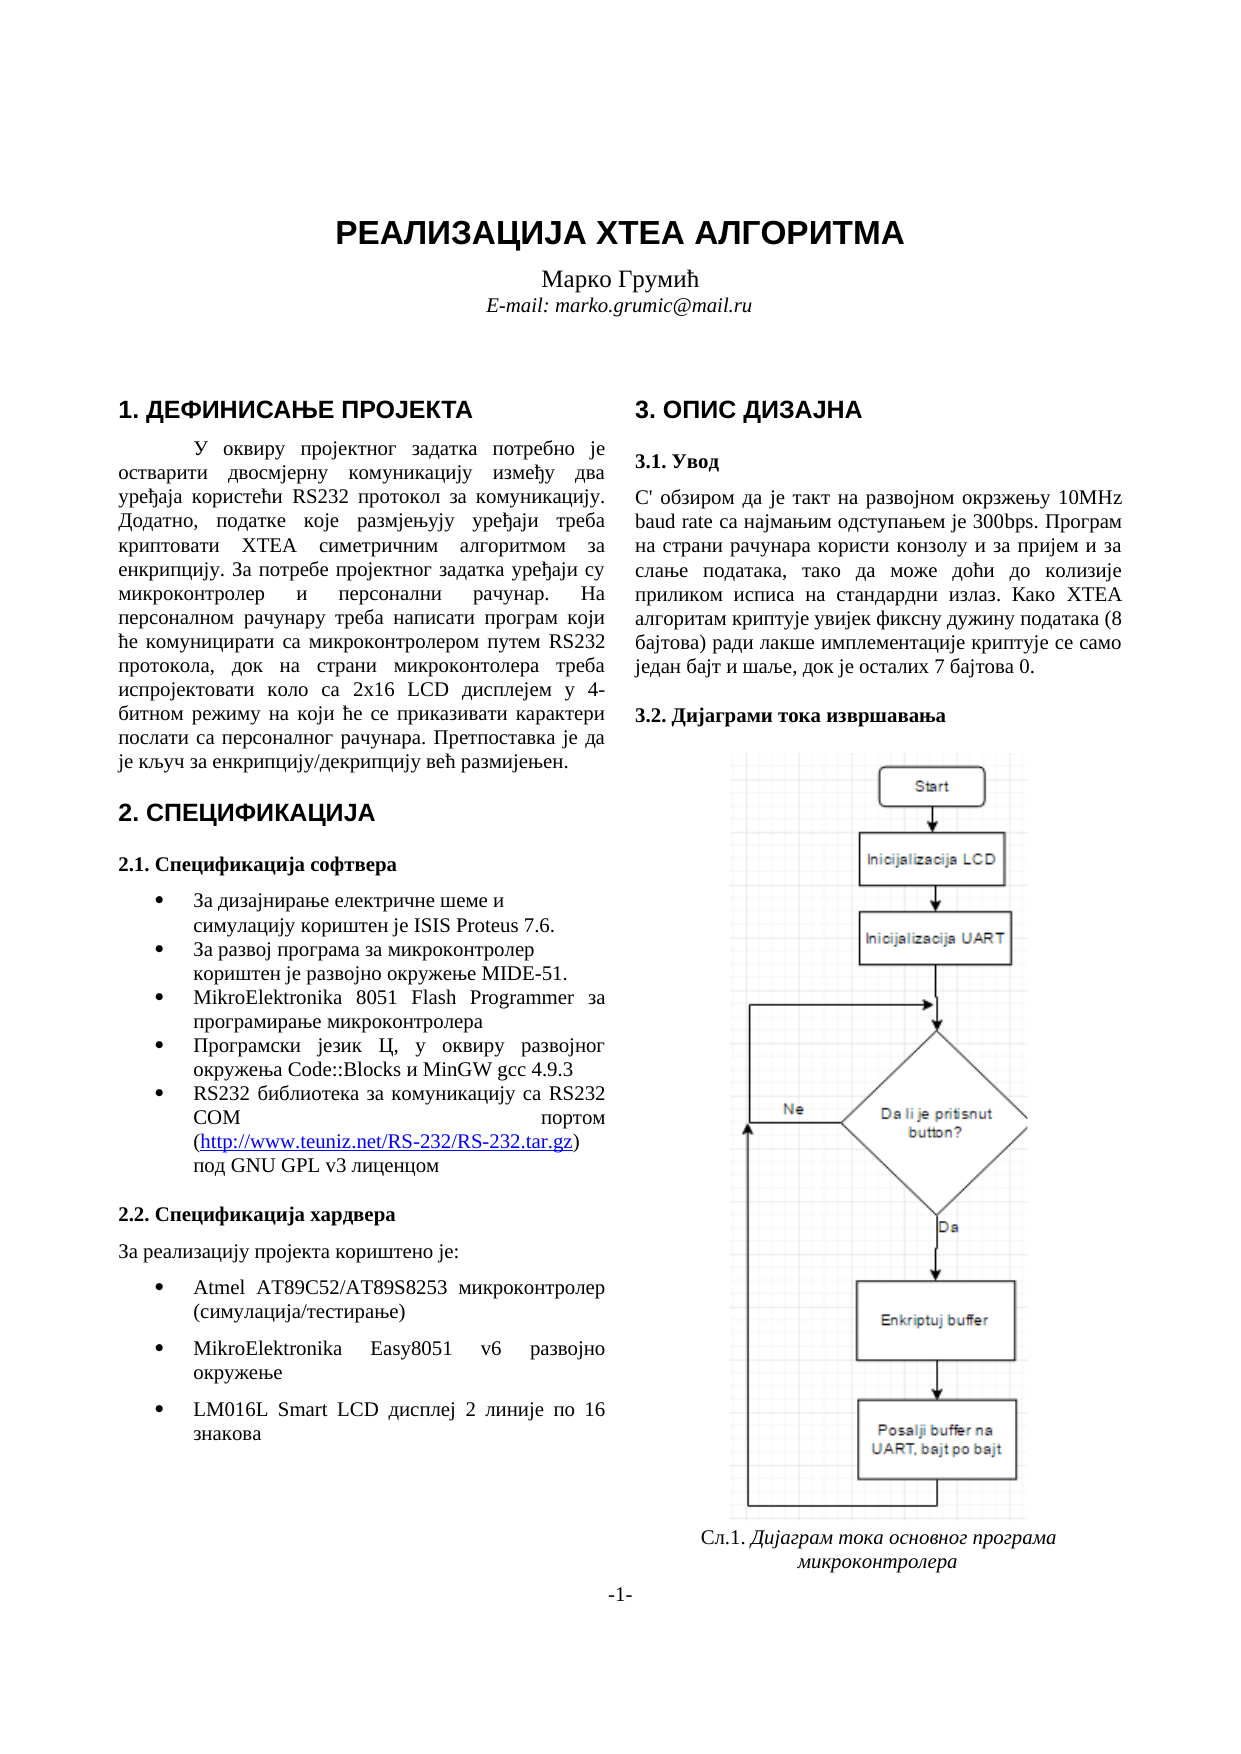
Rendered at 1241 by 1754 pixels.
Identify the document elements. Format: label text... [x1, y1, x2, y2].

list RS232 библиотека за комуникацију са RS232 COM портом (http://www.teuniz.net/RS-232/RS-232.tar.gz) под GNU GPL v3 лиценцом [156, 1081, 605, 1177]
text Марко Грумић [118, 264, 1122, 293]
subtitle 3.1. Увод [635, 449, 1122, 473]
text С' обзиром да је такт на развојном окрзжењу 10МНz baud rate са најмањим одступањем је 300bps. Програм на страни рачунара користи конзолу и за пријем и за слање података, тако да може доћи до колизије приликом исписа на стандардни излаз. Како XTEA алгоритам криптује увијек фиксну дужину података (8 бајтова) ради лакше имплементације криптује се само један бајт и шаље, док је осталих 7 бајтова 0. [635, 485, 1122, 678]
subtitle 2.1. Спецификација софтвера [118, 852, 605, 876]
list Програмски језик Ц, у оквиру развојног окружења Code::Blocks и MinGW gcc 4.9.3 [156, 1033, 605, 1081]
text За реализацију пројекта кориштено је: [118, 1239, 605, 1263]
list LM016L Smart LCD дисплеј 2 линије по 16 знакова [156, 1397, 605, 1445]
list За дизајнирање електричне шеме и [156, 888, 605, 912]
text У оквиру пројектног задатка потребно је остварити двосмјерну комуникацију између два уређаја користећи RS232 протокол за комуникацију. Додатно, податке које размјењују уређаји треба криптовати ХТЕА симетричним алгоритмом за енкрипцију. За потребе пројектног задатка уређаји су микроконтролер и персонални рачунар. На персоналном рачунару треба написати програм који ће комуницирати са микроконтролером путем RS232 протокола, док на страни микроконтолера треба испројектовати коло са 2x16 LCD дисплејем у 4-битном режиму на који ће се приказивати карактери послати са персоналног рачунара. Претпоставка је да је кључ за енкрипцију/декрипцију већ размијењен. [118, 436, 605, 773]
list Atmel АТ89С52/AT89S8253 микроконтролер (симулација/тестирање) [156, 1275, 605, 1323]
subtitle 1. ДЕФИНИСАЊЕ ПРОЈЕКТА [118, 395, 605, 424]
subtitle 2.2. Спецификација хардвера [118, 1202, 605, 1226]
text Сл.1. Дијаграм тока основног програма микроконтролера [635, 739, 1122, 1573]
subtitle 3.2. Дијаграми тока извршавања [635, 703, 1122, 727]
text E-mail: marko.grumic@mail.ru [118, 293, 1122, 317]
text симулацију кориштен је ISIS Proteus 7.6. [118, 912, 605, 937]
text РЕАЛИЗАЦИЈА ХТЕА АЛГОРИТМА [118, 213, 1122, 252]
subtitle 2. СПЕЦИФИКАЦИЈА [118, 798, 605, 827]
subtitle 3. ОПИС ДИЗАЈНА [635, 395, 1122, 424]
text кориштен је развојно окружење MIDE-51. [118, 961, 605, 985]
list MikroElektronika 8051 Flash Programmer за програмирање микроконтролера [156, 985, 605, 1033]
list За развој програма за микроконтролер [156, 937, 605, 961]
list MikroElektronika Easy8051 v6 развојно окружење [156, 1336, 605, 1384]
